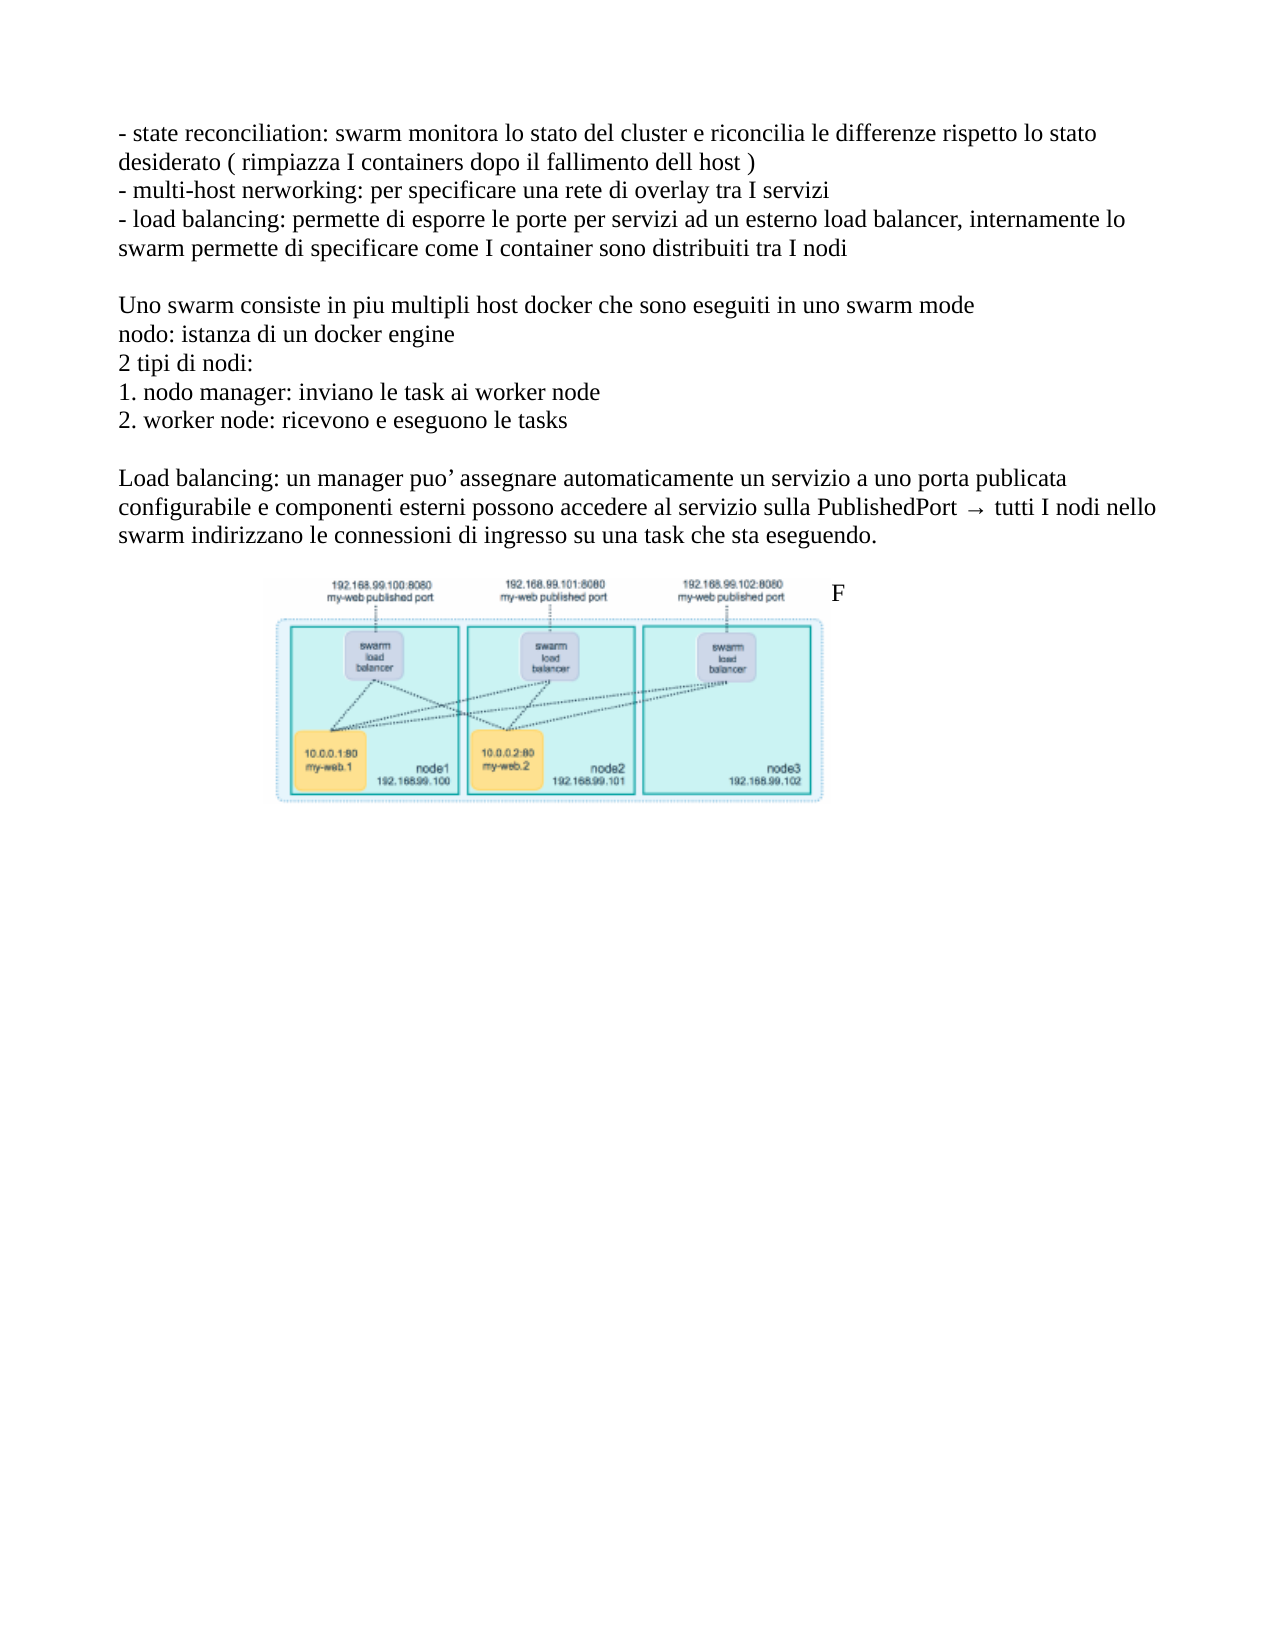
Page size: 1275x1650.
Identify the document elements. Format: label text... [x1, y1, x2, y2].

text Uno swarm consiste in piu multipli host docker che sono eseguiti in uno swarm mode [118, 291, 1157, 319]
text F [832, 578, 1157, 607]
text 1. nodo manager: inviano le task ai worker node [118, 377, 1157, 406]
text Load balancing: un manager puo’ assegnare automaticamente un servizio a uno porta publicata configurabile e componenti esterni possono accedere al servizio sulla PublishedPort → tutti I nodi nello swarm indirizzano le connessioni di ingresso su una task che sta eseguendo. [118, 463, 1157, 549]
text [118, 578, 262, 607]
text 2. worker node: ricevono e eseguono le tasks [118, 406, 1157, 434]
text 2 tipi di nodi: [118, 348, 1157, 377]
text - load balancing: permette di esporre le porte per servizi ad un esterno load balancer, internamente lo swarm permette di specificare come I container sono distribuiti tra I nodi [118, 204, 1157, 262]
text nodo: istanza di un docker engine [118, 319, 1157, 348]
text - state reconciliation: swarm monitora lo stato del cluster e riconcilia le differenze rispetto lo stato desiderato ( rimpiazza I containers dopo il fallimento dell host ) [118, 118, 1157, 176]
text - multi-host nerworking: per specificare una rete di overlay tra I servizi [118, 176, 1157, 204]
picture [262, 578, 832, 808]
